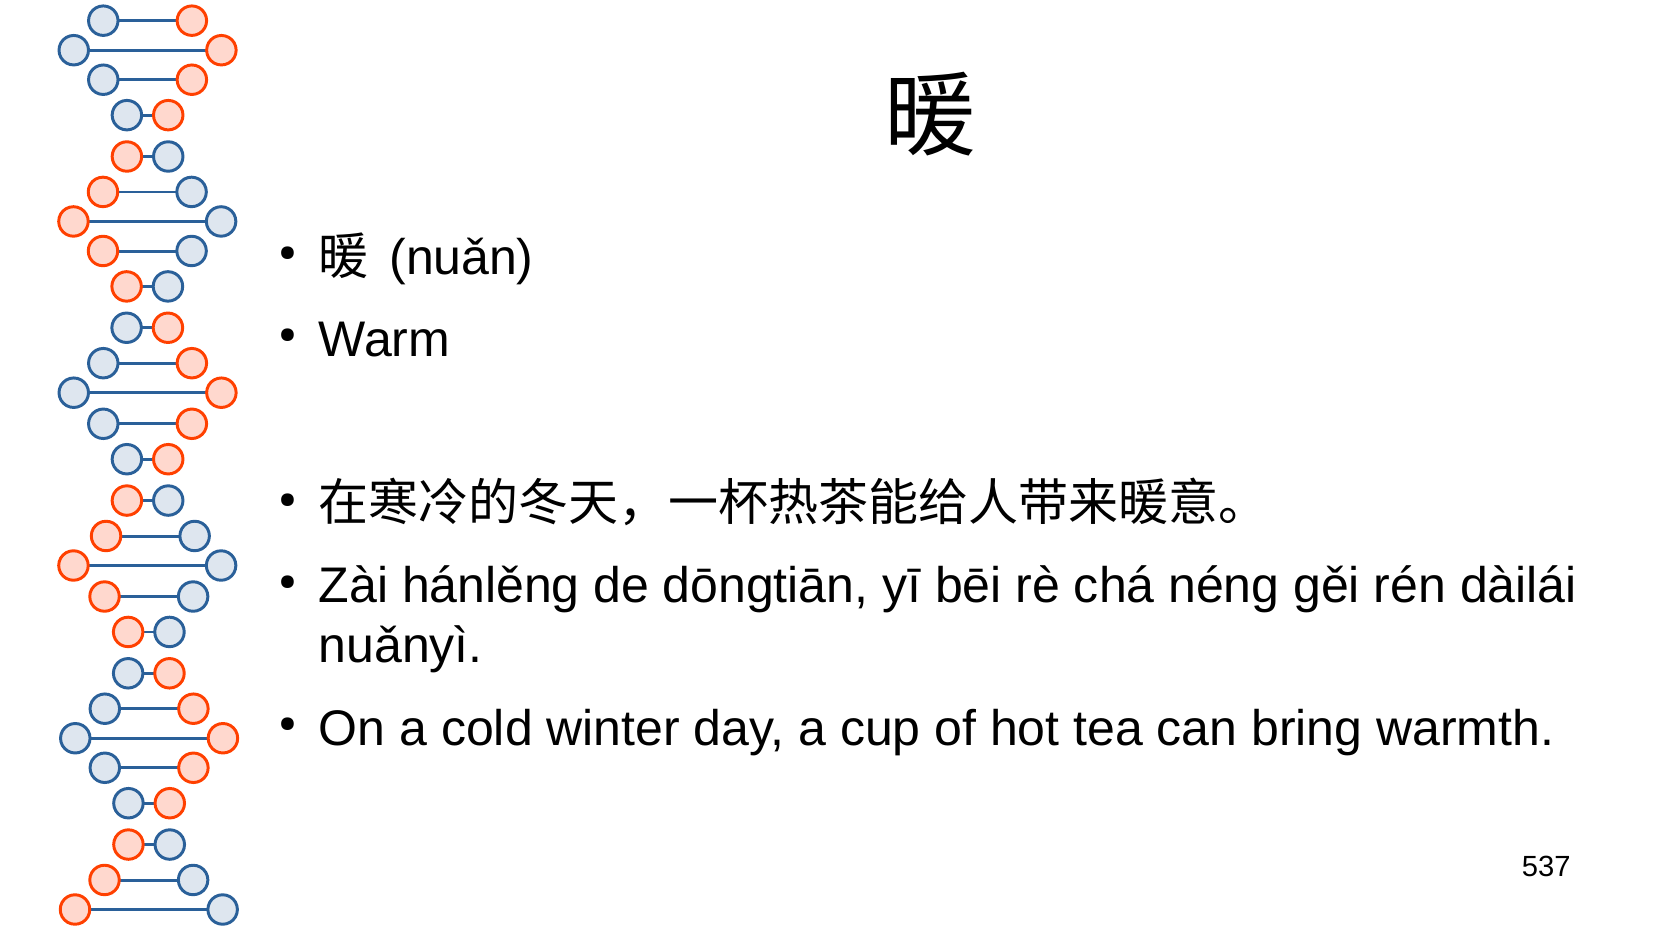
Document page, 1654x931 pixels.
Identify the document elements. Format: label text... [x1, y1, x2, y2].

list 暖 (nuǎn) Warm 在寒冷的冬天，一杯热茶能给人带来暖意。 Zài hánlěng de dōngtiān, yī bēi rè chá néng gěi rén dàilái nuǎnyì. On a cold winter day, a cup of hot tea can bring warmth. [265, 224, 1595, 764]
title 暖 [265, 35, 1595, 189]
